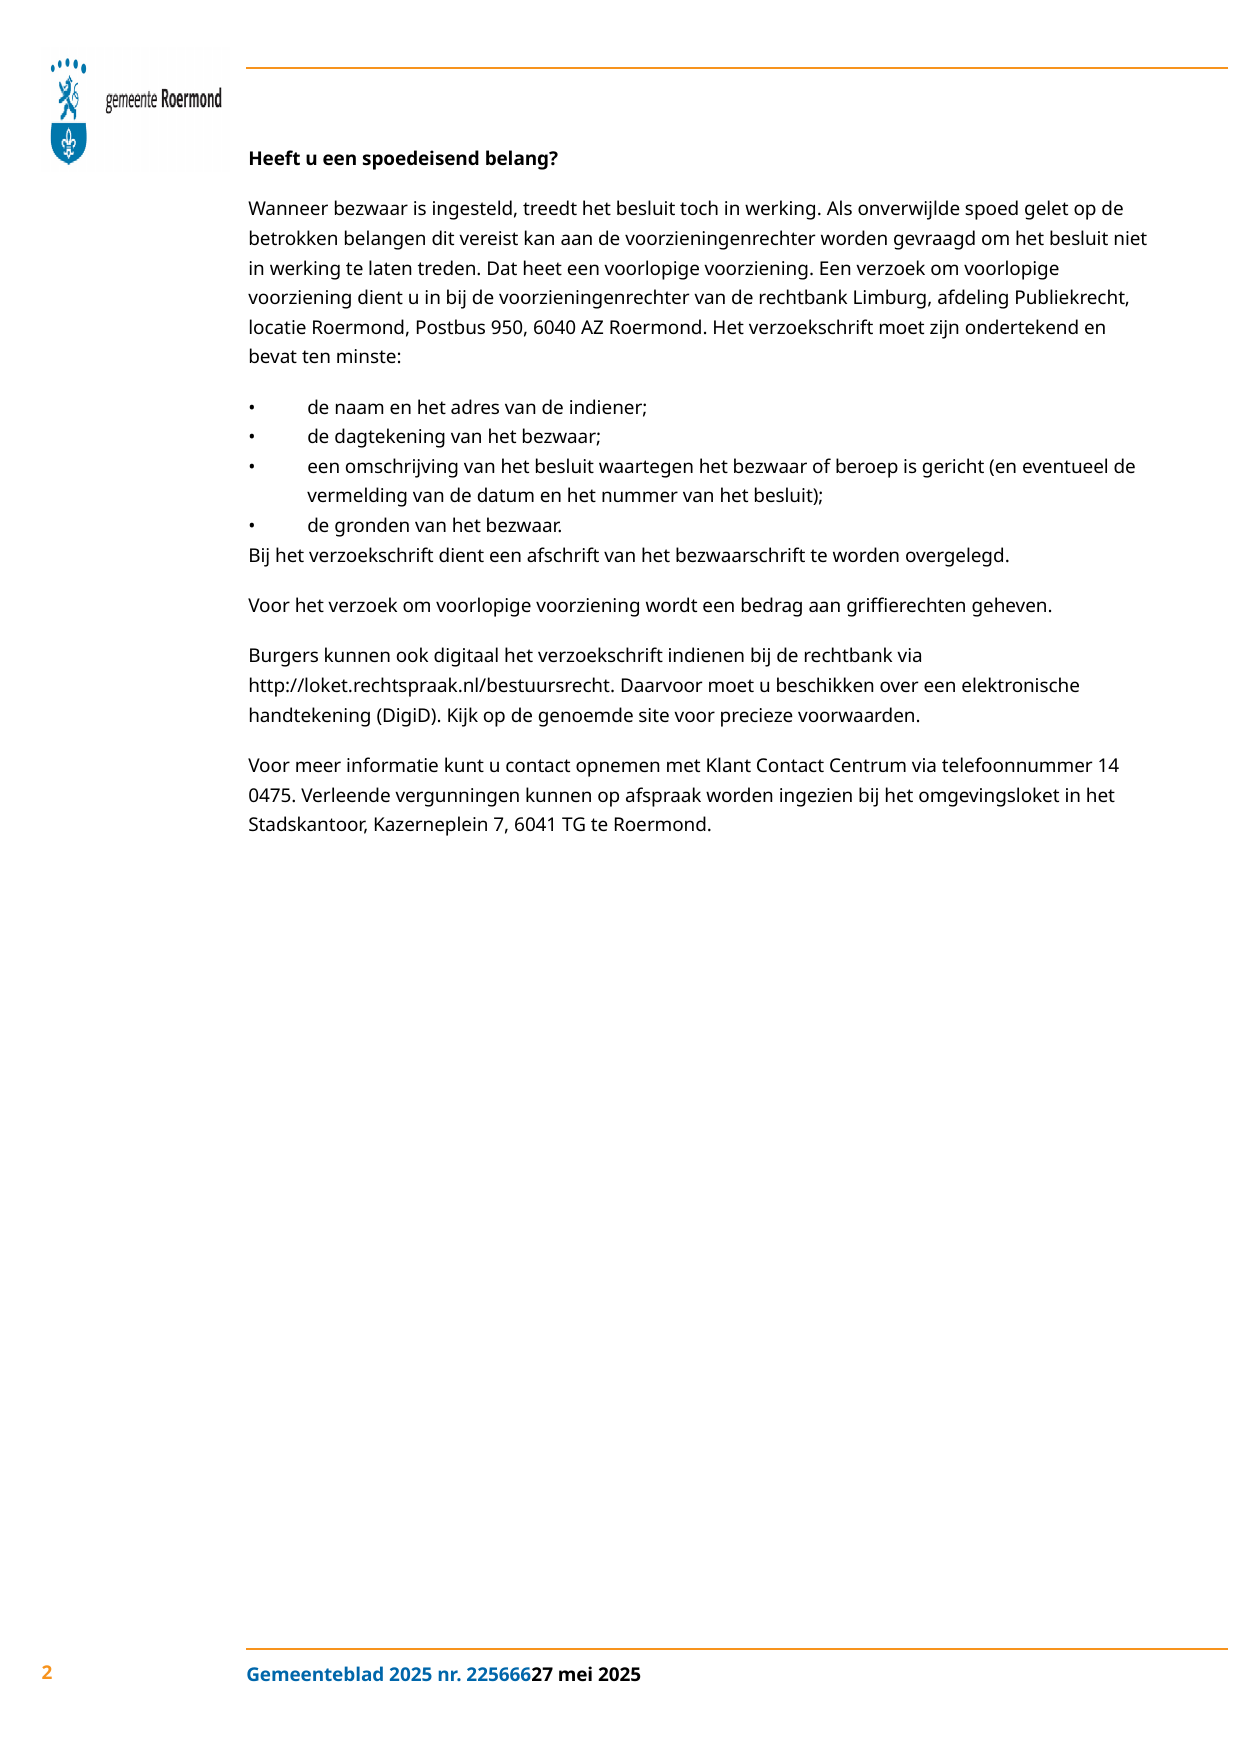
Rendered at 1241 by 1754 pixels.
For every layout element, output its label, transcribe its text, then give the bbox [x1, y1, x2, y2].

list de gronden van het bezwaar. [248, 512, 1152, 538]
list een omschrijving van het besluit waartegen het bezwaar of beroep is gericht (en eventueel de vermelding van de datum en het nummer van het besluit); [248, 453, 1152, 508]
text Heeft u een spoedeisend belang? [248, 145, 1152, 171]
list de dagtekening van het bezwaar; [248, 423, 1152, 449]
text Voor meer informatie kunt u contact opnemen met Klant Contact Centrum via telefoonnummer 14 0475. Verleende vergunningen kunnen op afspraak worden ingezien bij het omgevingsloket in het Stadskantoor, Kazerneplein 7, 6041 TG te Roermond. [248, 752, 1152, 837]
list de naam en het adres van de indiener; [248, 394, 1152, 420]
text Burgers kunnen ook digitaal het verzoekschrift indienen bij de rechtbank via http://loket.rechtspraak.nl/bestuursrecht. Daarvoor moet u beschikken over een elektronische handtekening (DigiD). Kijk op de genoemde site voor precieze voorwaarden. [248, 643, 1152, 728]
picture [41, 47, 231, 172]
text Wanneer bezwaar is ingesteld, treedt het besluit toch in werking. Als onverwijlde spoed gelet op de betrokken belangen dit vereist kan aan de voorzieningenrechter worden gevraagd om het besluit niet in werking te laten treden. Dat heet een voorlopige voorziening. Een verzoek om voorlopige voorziening dient u in bij de voorzieningenrechter van de rechtbank Limburg, afdeling Publiekrecht, locatie Roermond, Postbus 950, 6040 AZ Roermond. Het verzoekschrift moet zijn ondertekend en bevat ten minste: [248, 196, 1152, 369]
text Voor het verzoek om voorlopige voorziening wordt een bedrag aan griffierechten geheven. [248, 592, 1152, 618]
text Bij het verzoekschrift dient een afschrift van het bezwaarschrift te worden overgelegd. [248, 542, 1152, 568]
